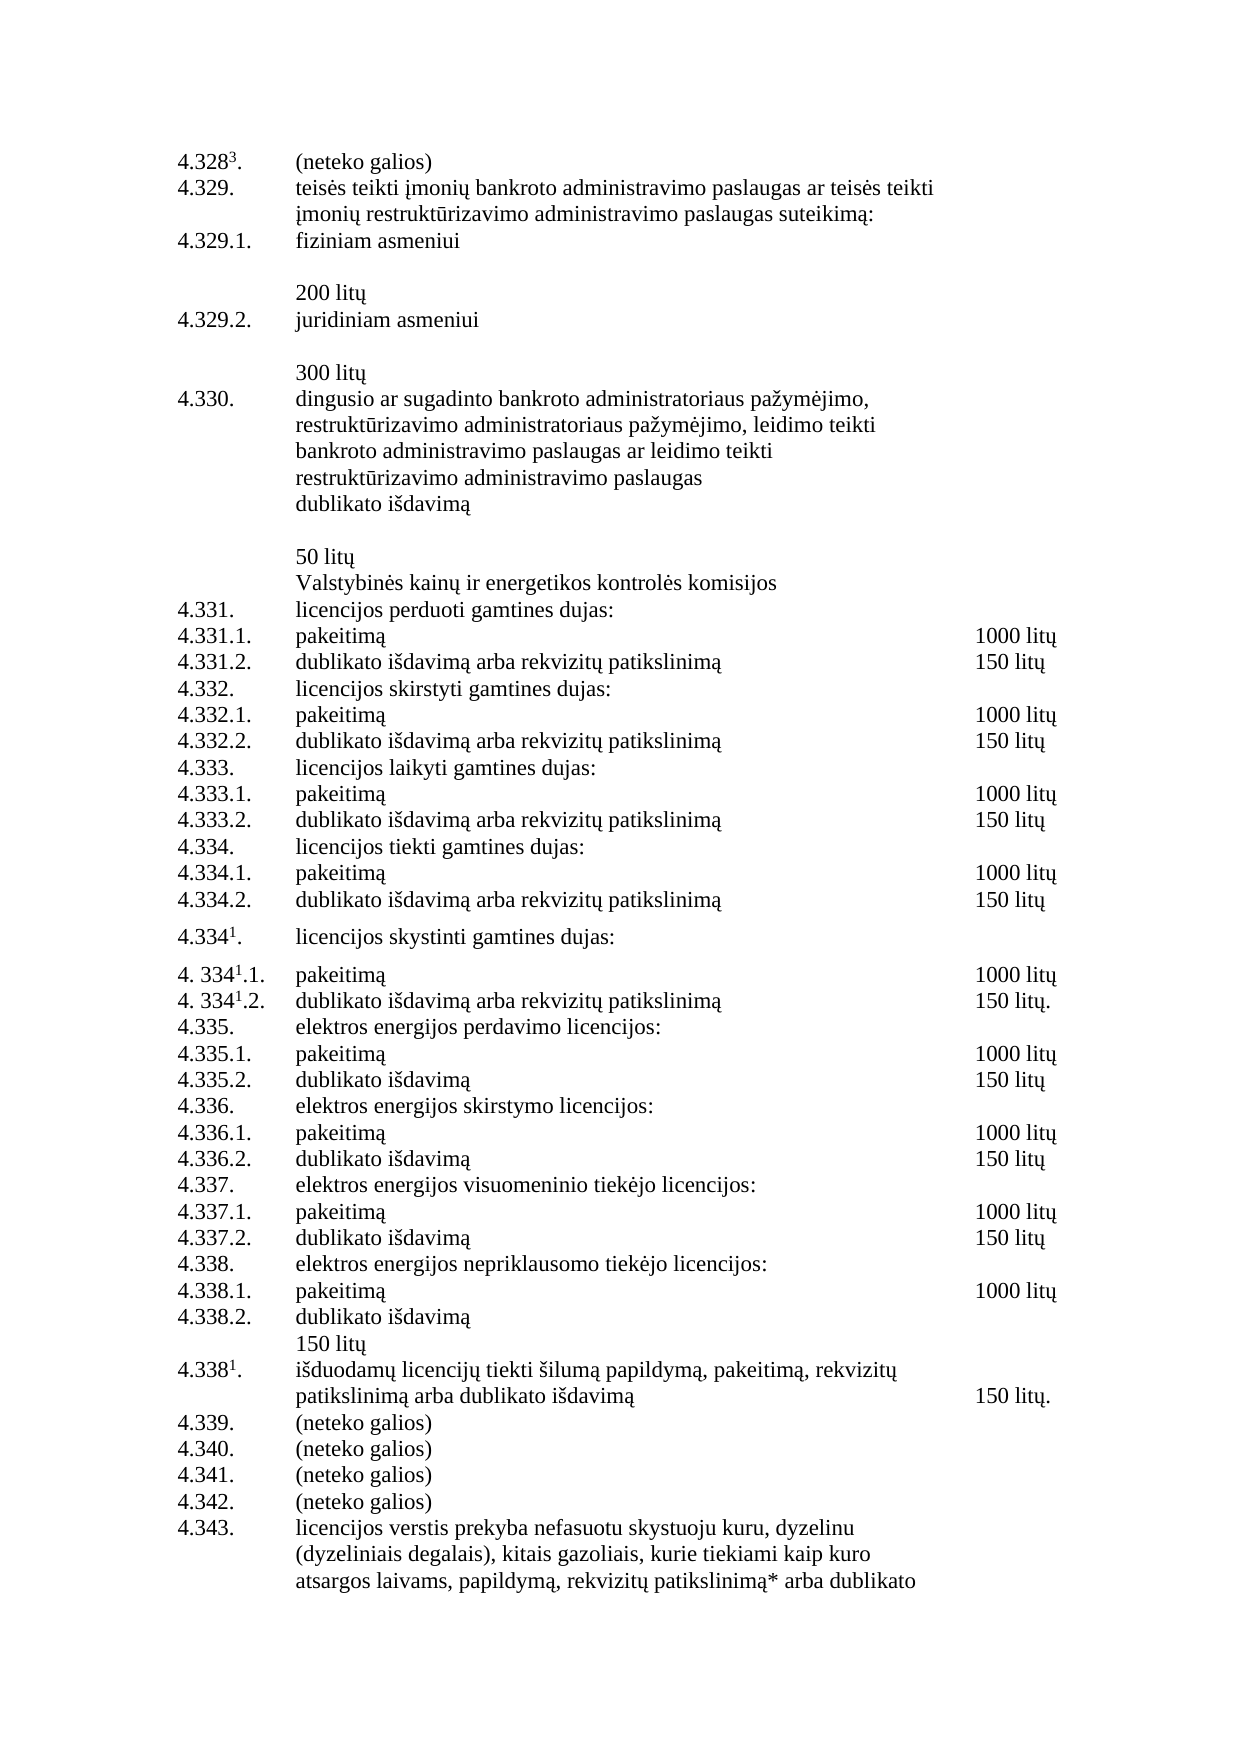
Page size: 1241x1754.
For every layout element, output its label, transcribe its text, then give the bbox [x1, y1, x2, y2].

text 4.334. licencijos tiekti gamtines dujas: [177, 833, 1122, 859]
text 4.333.1. pakeitimą 1000 litų [177, 780, 1122, 807]
text 4.333. licencijos laikyti gamtines dujas: [177, 754, 1122, 780]
text 4. 3341.1. pakeitimą 1000 litų [177, 949, 1122, 987]
text 4.337. elektros energijos visuomeninio tiekėjo licencijos: [177, 1171, 1122, 1198]
text patikslinimą arba dublikato išdavimą 150 litų. [177, 1382, 1107, 1409]
text 4.339. (neteko galios) [177, 1409, 945, 1435]
text Valstybinės kainų ir energetikos kontrolės komisijos [177, 569, 945, 596]
text 4.335.1. pakeitimą 1000 litų [177, 1040, 1122, 1066]
text 4.330. dingusio ar sugadinto bankroto administratoriaus pažymėjimo, [177, 385, 1122, 411]
text 4.342. (neteko galios) [177, 1488, 945, 1514]
text 4.332.2. dublikato išdavimą arba rekvizitų patikslinimą 150 litų [177, 727, 1122, 754]
text 4.336.1. pakeitimą 1000 litų [177, 1119, 1122, 1145]
text 4.331.2. dublikato išdavimą arba rekvizitų patikslinimą 150 litų [177, 648, 1122, 675]
text 4.337.1. pakeitimą 1000 litų [177, 1198, 1122, 1224]
text 4.333.2. dublikato išdavimą arba rekvizitų patikslinimą 150 litų [177, 807, 1122, 833]
text dublikato išdavimą 50 litų [177, 490, 945, 569]
text 4.338.1. pakeitimą 1000 litų [177, 1277, 1122, 1303]
text 4.338.2. dublikato išdavimą 150 litų [177, 1303, 945, 1356]
text 4.3341. licencijos skystinti gamtines dujas: [177, 912, 1122, 949]
text 4.334.1. pakeitimą 1000 litų [177, 859, 1122, 886]
text 4.3283. (neteko galios) [177, 148, 945, 174]
text 4.335.2. dublikato išdavimą 150 litų [177, 1066, 1122, 1092]
text 4.329.1. fiziniam asmeniui 200 litų [177, 227, 945, 306]
text 4.335. elektros energijos perdavimo licencijos: [177, 1013, 1122, 1040]
text 4.329.2. juridiniam asmeniui 300 litų [177, 306, 945, 385]
text 4. 3341.2. dublikato išdavimą arba rekvizitų patikslinimą 150 litų. [177, 987, 1122, 1013]
text 4.340. (neteko galios) [177, 1435, 945, 1461]
text 4.334.2. dublikato išdavimą arba rekvizitų patikslinimą 150 litų [177, 886, 1122, 912]
text 4.341. (neteko galios) [177, 1461, 945, 1488]
text 4.329. teisės teikti įmonių bankroto administravimo paslaugas ar teisės teikti įmonių restruktūrizavimo administravimo paslaugas suteikimą: [177, 174, 945, 227]
text restruktūrizavimo administratoriaus pažymėjimo, leidimo teikti [177, 411, 1122, 438]
text bankroto administravimo paslaugas ar leidimo teikti [220, 438, 1122, 464]
text 4.331.1. pakeitimą 1000 litų [177, 622, 1122, 648]
text 4.3381. išduodamų licencijų tiekti šilumą papildymą, pakeitimą, rekvizitų [177, 1356, 1107, 1382]
text 4.338. elektros energijos nepriklausomo tiekėjo licencijos: [177, 1251, 1122, 1277]
text 4.336. elektros energijos skirstymo licencijos: [177, 1092, 1122, 1119]
text 4.337.2. dublikato išdavimą 150 litų [177, 1224, 1122, 1251]
text 4.332. licencijos skirstyti gamtines dujas: [177, 675, 1122, 701]
text 4.336.2. dublikato išdavimą 150 litų [177, 1145, 1122, 1171]
text 4.332.1. pakeitimą 1000 litų [177, 701, 1122, 727]
text restruktūrizavimo administravimo paslaugas [220, 464, 1122, 490]
text 4.343. licencijos verstis prekyba nefasuotu skystuoju kuru, dyzelinu (dyzeliniais degalais), kitais gazoliais, kurie tiekiami kaip kuro atsargos laivams, papildymą, rekvizitų patikslinimą* arba dublikato [177, 1514, 945, 1593]
text 4.331. licencijos perduoti gamtines dujas: [177, 596, 1122, 622]
